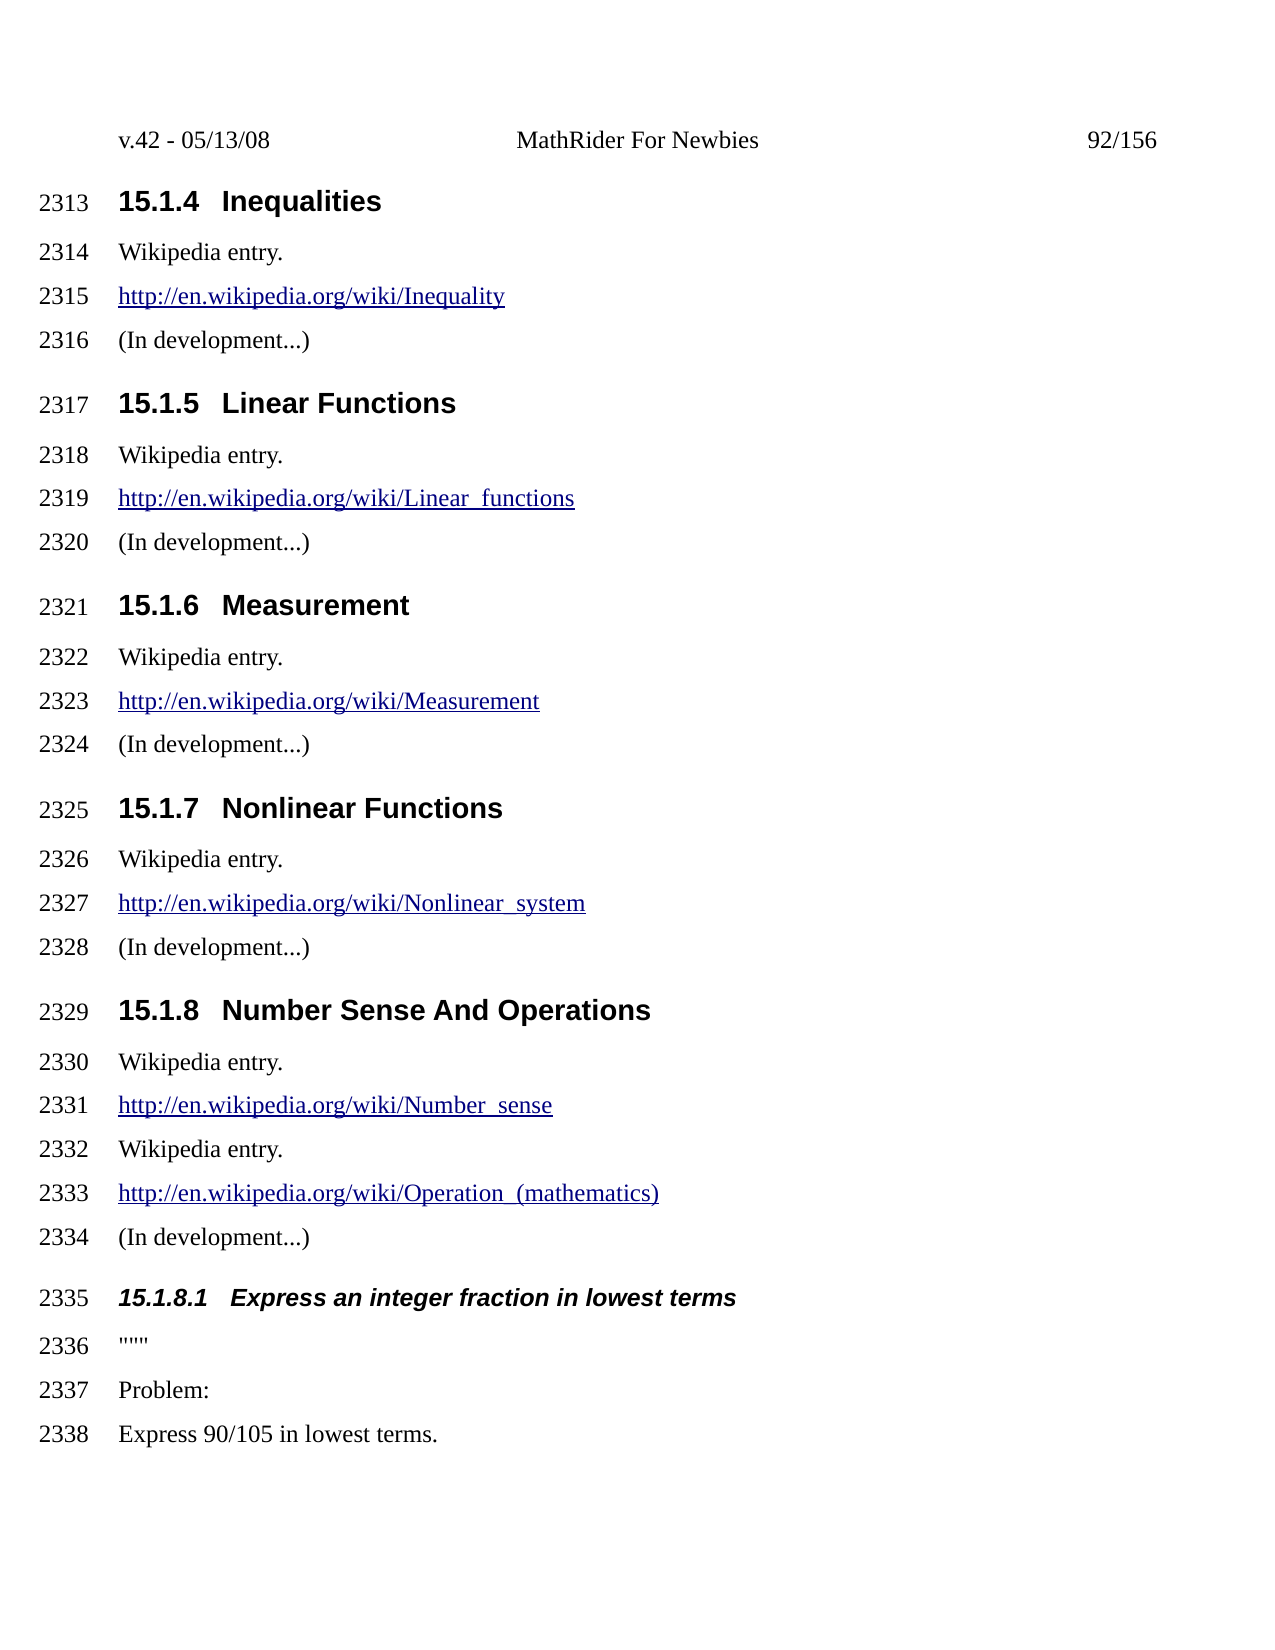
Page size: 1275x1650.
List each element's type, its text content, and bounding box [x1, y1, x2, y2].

text """ [118, 1331, 1157, 1360]
subtitle Number Sense And Operations [118, 993, 1157, 1027]
text Wikipedia entry. [118, 844, 1157, 873]
subtitle Measurement [118, 588, 1157, 622]
subtitle Nonlinear Functions [118, 791, 1157, 824]
text (In development...) [118, 1222, 1157, 1250]
text Wikipedia entry. [118, 440, 1157, 468]
text (In development...) [118, 527, 1157, 556]
text Wikipedia entry. [118, 1134, 1157, 1163]
text (In development...) [118, 932, 1157, 961]
text Express 90/105 in lowest terms. [118, 1419, 1157, 1448]
text http://en.wikipedia.org/wiki/Operation_(mathematics) [118, 1178, 1157, 1207]
text (In development...) [118, 325, 1157, 354]
text Problem: [118, 1375, 1157, 1404]
text http://en.wikipedia.org/wiki/Number_sense [118, 1090, 1157, 1119]
subtitle Inequalities [118, 184, 1157, 217]
text http://en.wikipedia.org/wiki/Measurement [118, 686, 1157, 714]
text Wikipedia entry. [118, 1047, 1157, 1075]
text Wikipedia entry. [118, 237, 1157, 266]
text (In development...) [118, 729, 1157, 758]
subtitle Linear Functions [118, 386, 1157, 420]
text http://en.wikipedia.org/wiki/Linear_functions [118, 483, 1157, 512]
text Wikipedia entry. [118, 642, 1157, 671]
subtitle Express an integer fraction in lowest terms [118, 1283, 1157, 1311]
text http://en.wikipedia.org/wiki/Inequality [118, 281, 1157, 310]
text http://en.wikipedia.org/wiki/Nonlinear_system [118, 888, 1157, 917]
